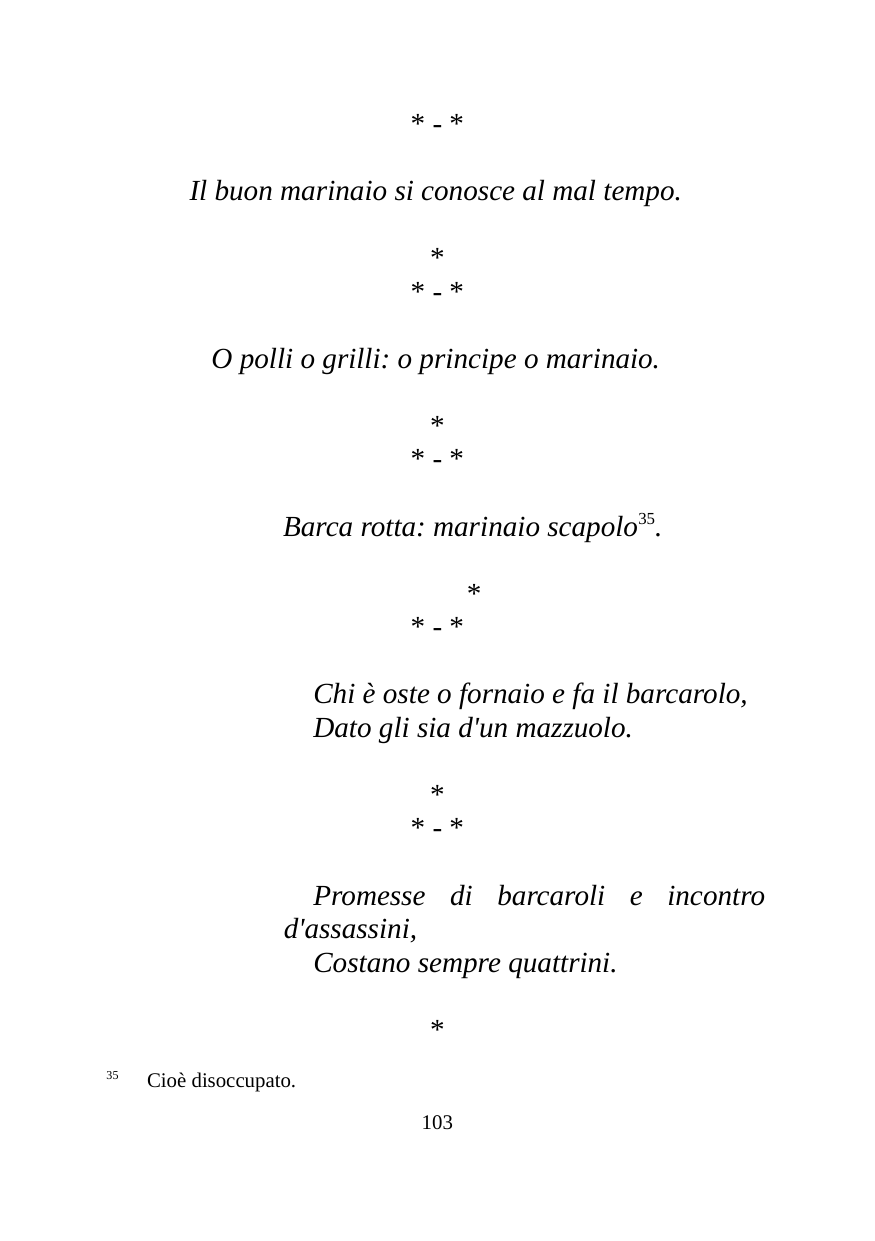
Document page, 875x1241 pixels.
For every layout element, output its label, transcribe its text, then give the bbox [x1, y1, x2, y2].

text O polli o grilli: o principe o marinaio. [106, 341, 768, 374]
text * [106, 1012, 768, 1045]
text Il buon marinaio si conosce al mal tempo. [106, 173, 768, 207]
text * - * [106, 106, 768, 140]
text * [180, 576, 768, 609]
text Dato gli sia d'un mazzuolo. [283, 710, 768, 743]
text Costano sempre quattrini. [283, 945, 768, 978]
text * [106, 408, 768, 442]
text * - * [106, 442, 768, 475]
text Cioè disoccupato. [106, 1068, 768, 1092]
text * - * [106, 609, 768, 643]
text * - * [106, 274, 768, 307]
text * - * [106, 811, 768, 844]
text Chi è oste o fornaio e fa il barcarolo, [283, 676, 768, 710]
text * [106, 777, 768, 811]
text Promesse di barcaroli e incontro d'assassini, [283, 878, 768, 945]
text * [106, 240, 768, 274]
text Barca rotta: marinaio scapolo. [180, 509, 768, 542]
